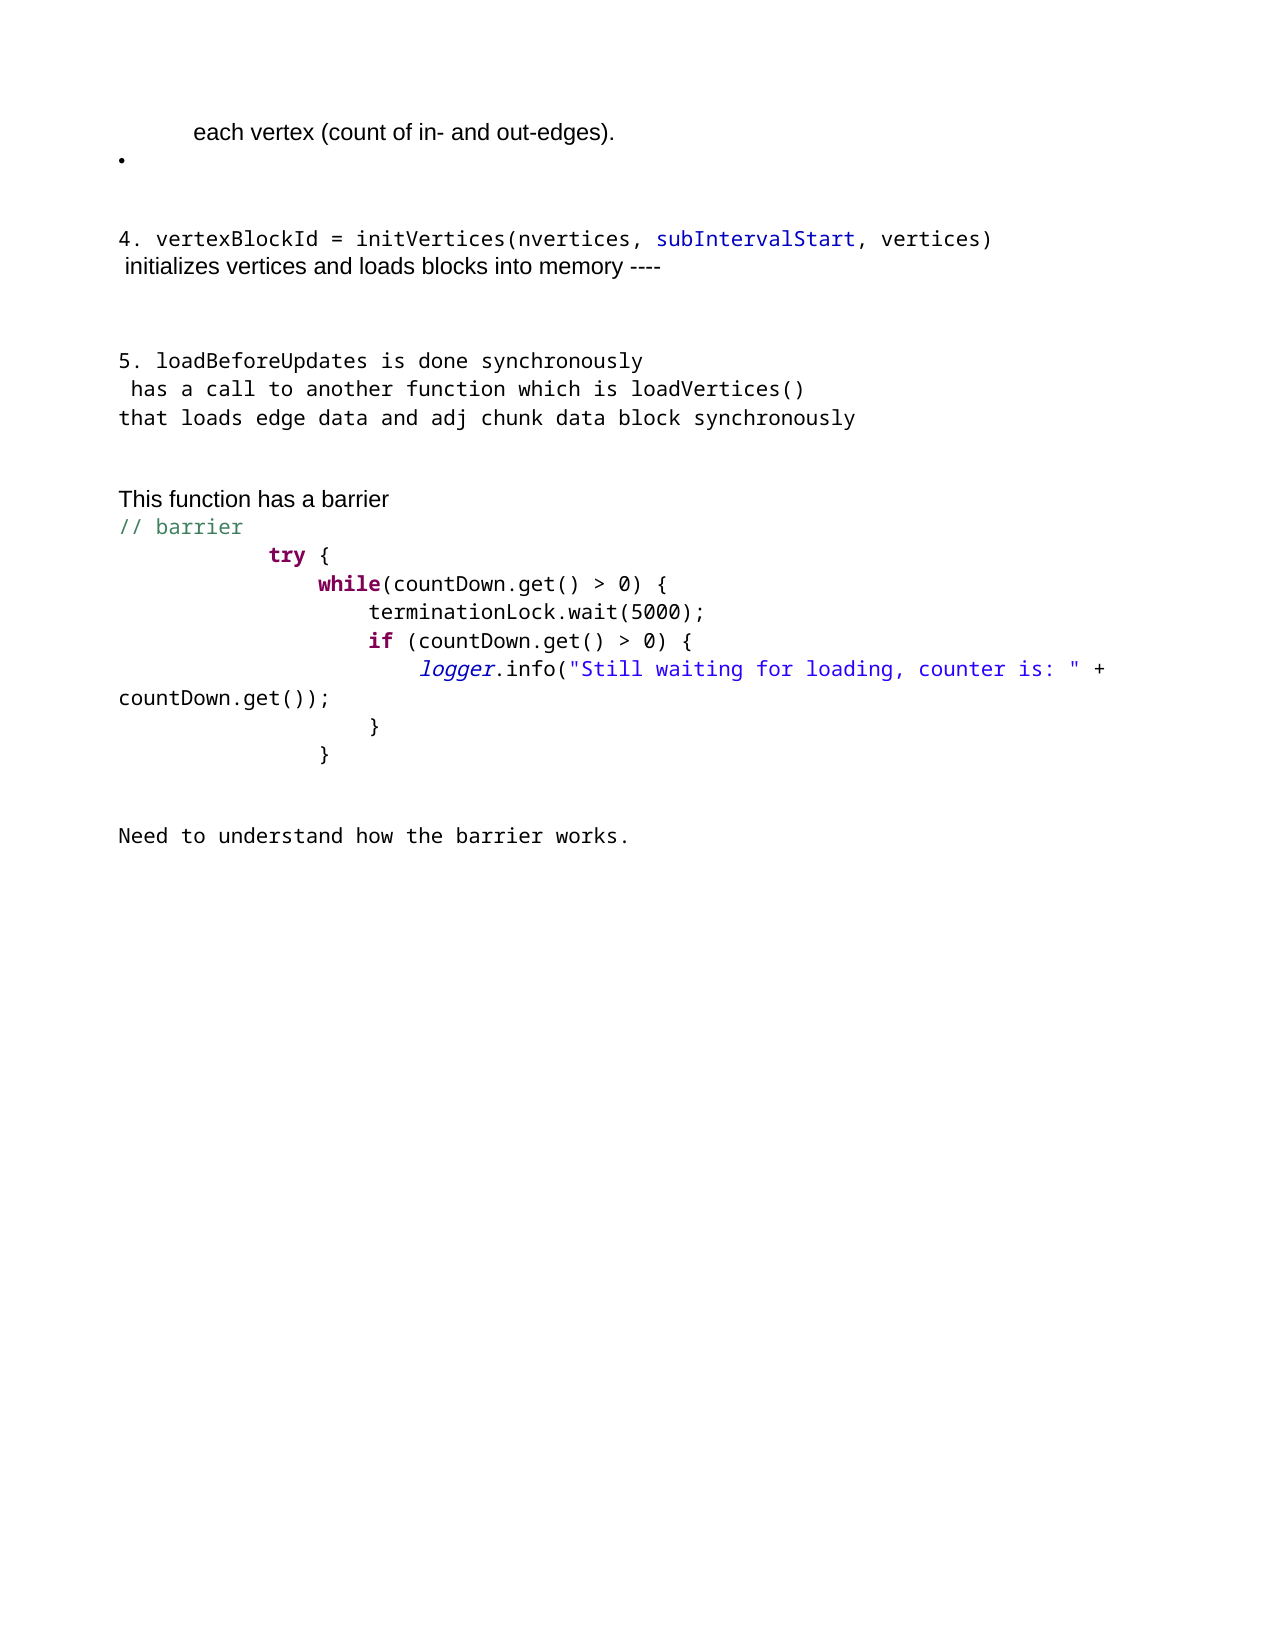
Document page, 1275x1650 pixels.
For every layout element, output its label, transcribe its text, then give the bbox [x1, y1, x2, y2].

text try { [118, 540, 1157, 569]
text logger.info("Still waiting for loading, counter is: " + countDown.get()); [118, 654, 1157, 711]
text } [118, 739, 1157, 768]
text 5. loadBeforeUpdates is done synchronously [118, 346, 1157, 374]
text // barrier [118, 512, 1157, 540]
text Need to understand how the barrier works. [118, 822, 1157, 850]
text that loads edge data and adj chunk data block synchronously [118, 403, 1157, 431]
text if (countDown.get() > 0) { [118, 626, 1157, 654]
text 4. vertexBlockId = initVertices(nvertices, subIntervalStart, vertices) [118, 224, 1157, 252]
text initializes vertices and loads blocks into memory ---- [118, 252, 1157, 279]
list each vertex (count of in- and out-edges). [156, 118, 1157, 147]
text } [118, 711, 1157, 739]
text has a call to another function which is loadVertices() [118, 374, 1157, 403]
text while(countDown.get() > 0) { [118, 569, 1157, 597]
text terminationLock.wait(5000); [118, 597, 1157, 626]
text This function has a barrier [118, 485, 1157, 512]
